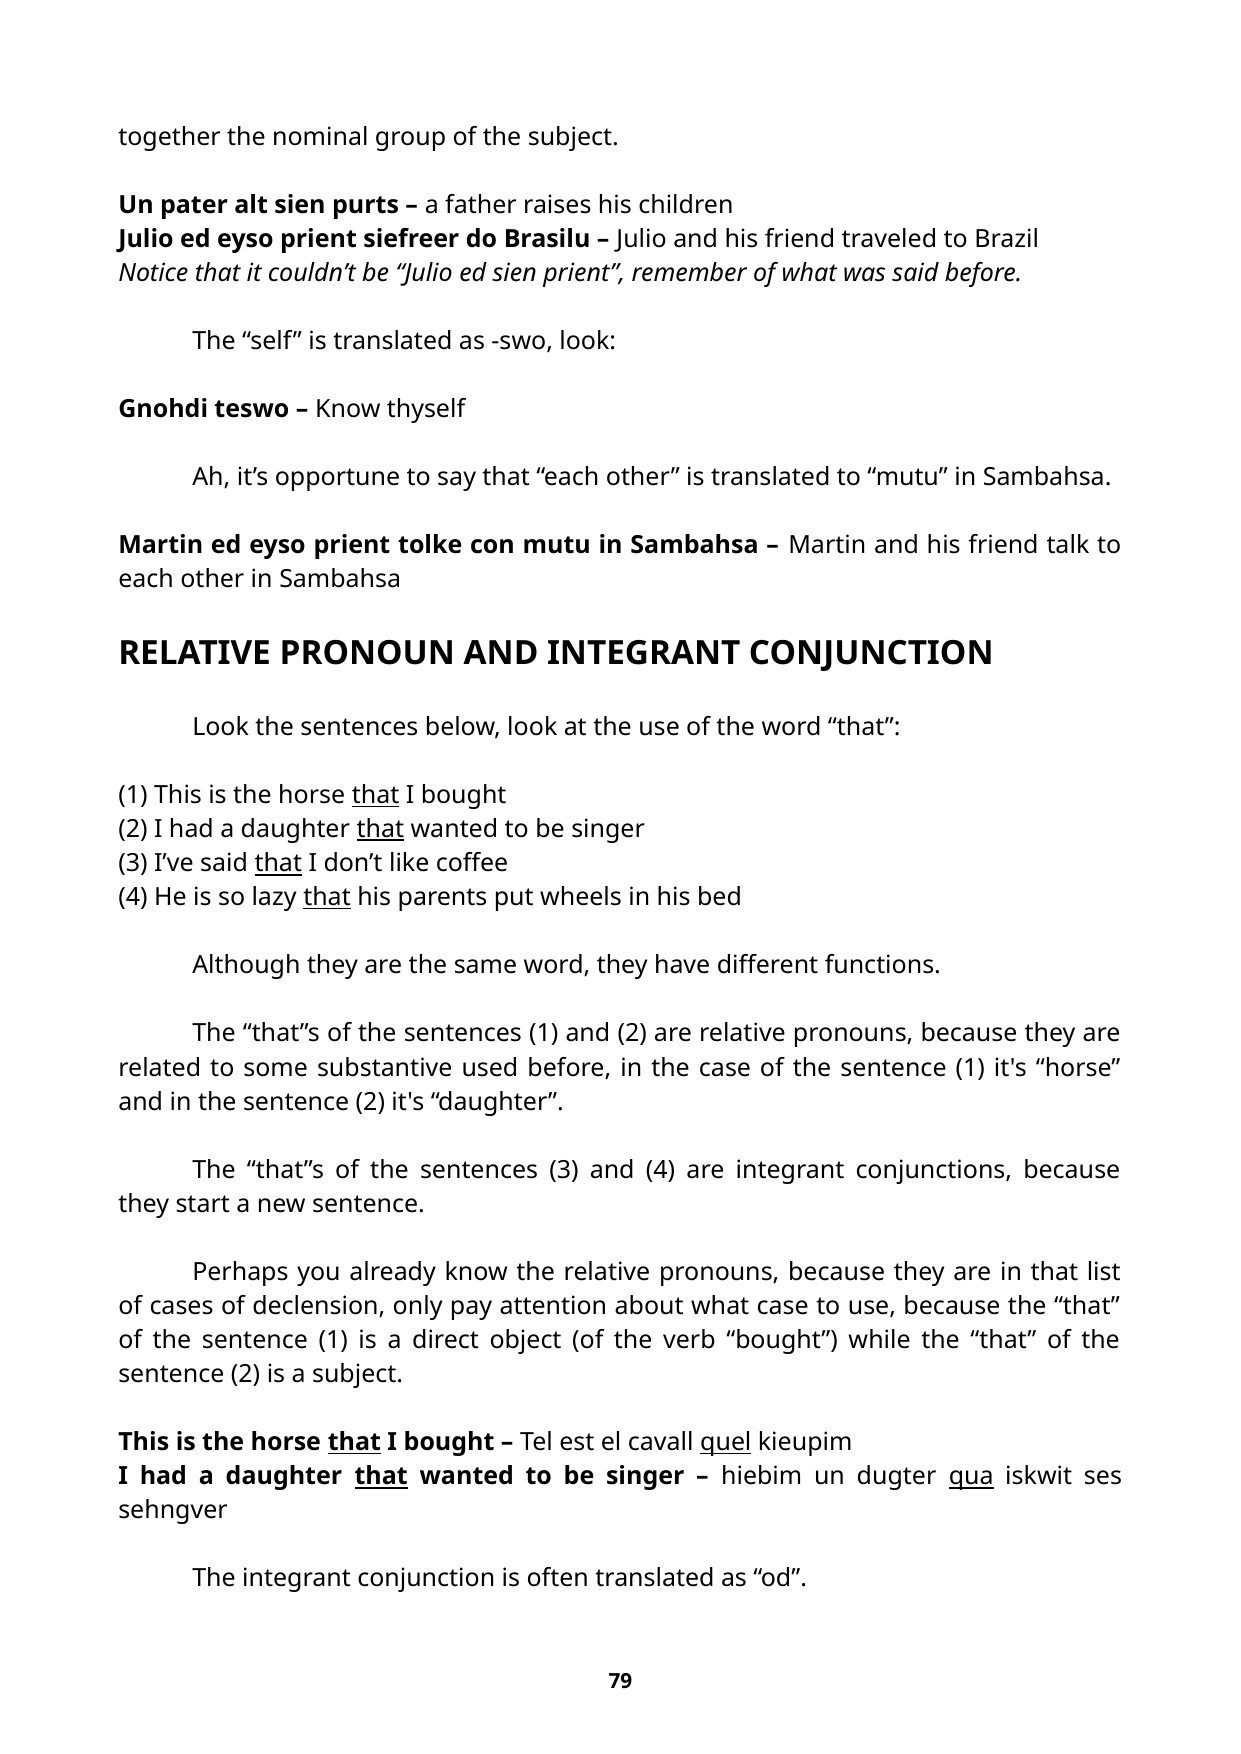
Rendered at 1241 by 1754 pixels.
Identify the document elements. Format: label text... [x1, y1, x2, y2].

text The “self” is translated as -swo, look: [118, 322, 1122, 357]
text (1) This is the horse that I bought [118, 777, 1122, 811]
subtitle RELATIVE PRONOUN AND INTEGRANT CONJUNCTION [118, 629, 1122, 674]
text Martin ed eyso prient tolke con mutu in Sambahsa – Martin and his friend talk to each other in Sambahsa [118, 527, 1122, 595]
text Julio ed eyso prient siefreer do Brasilu – Julio and his friend traveled to Brazil [118, 220, 1122, 254]
text This is the horse that I bought – Tel est el cavall quel kieupim [118, 1424, 1122, 1458]
text (2) I had a daughter that wanted to be singer [118, 811, 1122, 845]
text The “that”s of the sentences (3) and (4) are integrant conjunctions, because they start a new sentence. [118, 1151, 1122, 1219]
text Gnohdi teswo – Know thyself [118, 391, 1122, 425]
text (4) He is so lazy that his parents put wheels in his bed [118, 879, 1122, 913]
text together the nominal group of the subject. [118, 118, 1122, 152]
text The “that”s of the sentences (1) and (2) are relative pronouns, because they are related to some substantive used before, in the case of the sentence (1) it's “horse” and in the sentence (2) it's “daughter”. [118, 1015, 1122, 1117]
text Notice that it couldn’t be “Julio ed sien prient”, remember of what was said before. [118, 254, 1122, 288]
text Ah, it’s opportune to say that “each other” is translated to “mutu” in Sambahsa. [118, 459, 1122, 493]
text Although they are the same word, they have different functions. [118, 947, 1122, 981]
text Perhaps you already know the relative pronouns, because they are in that list of cases of declension, only pay attention about what case to use, because the “that” of the sentence (1) is a direct object (of the verb “bought”) while the “that” of the sentence (2) is a subject. [118, 1253, 1122, 1390]
text (3) I’ve said that I don’t like coffee [118, 845, 1122, 879]
text I had a daughter that wanted to be singer – hiebim un dugter qua iskwit ses sehngver [118, 1458, 1122, 1526]
text Look the sentences below, look at the use of the word “that”: [118, 708, 1122, 743]
text The integrant conjunction is often translated as “od”. [118, 1560, 1122, 1594]
text Un pater alt sien purts – a father raises his children [118, 186, 1122, 220]
